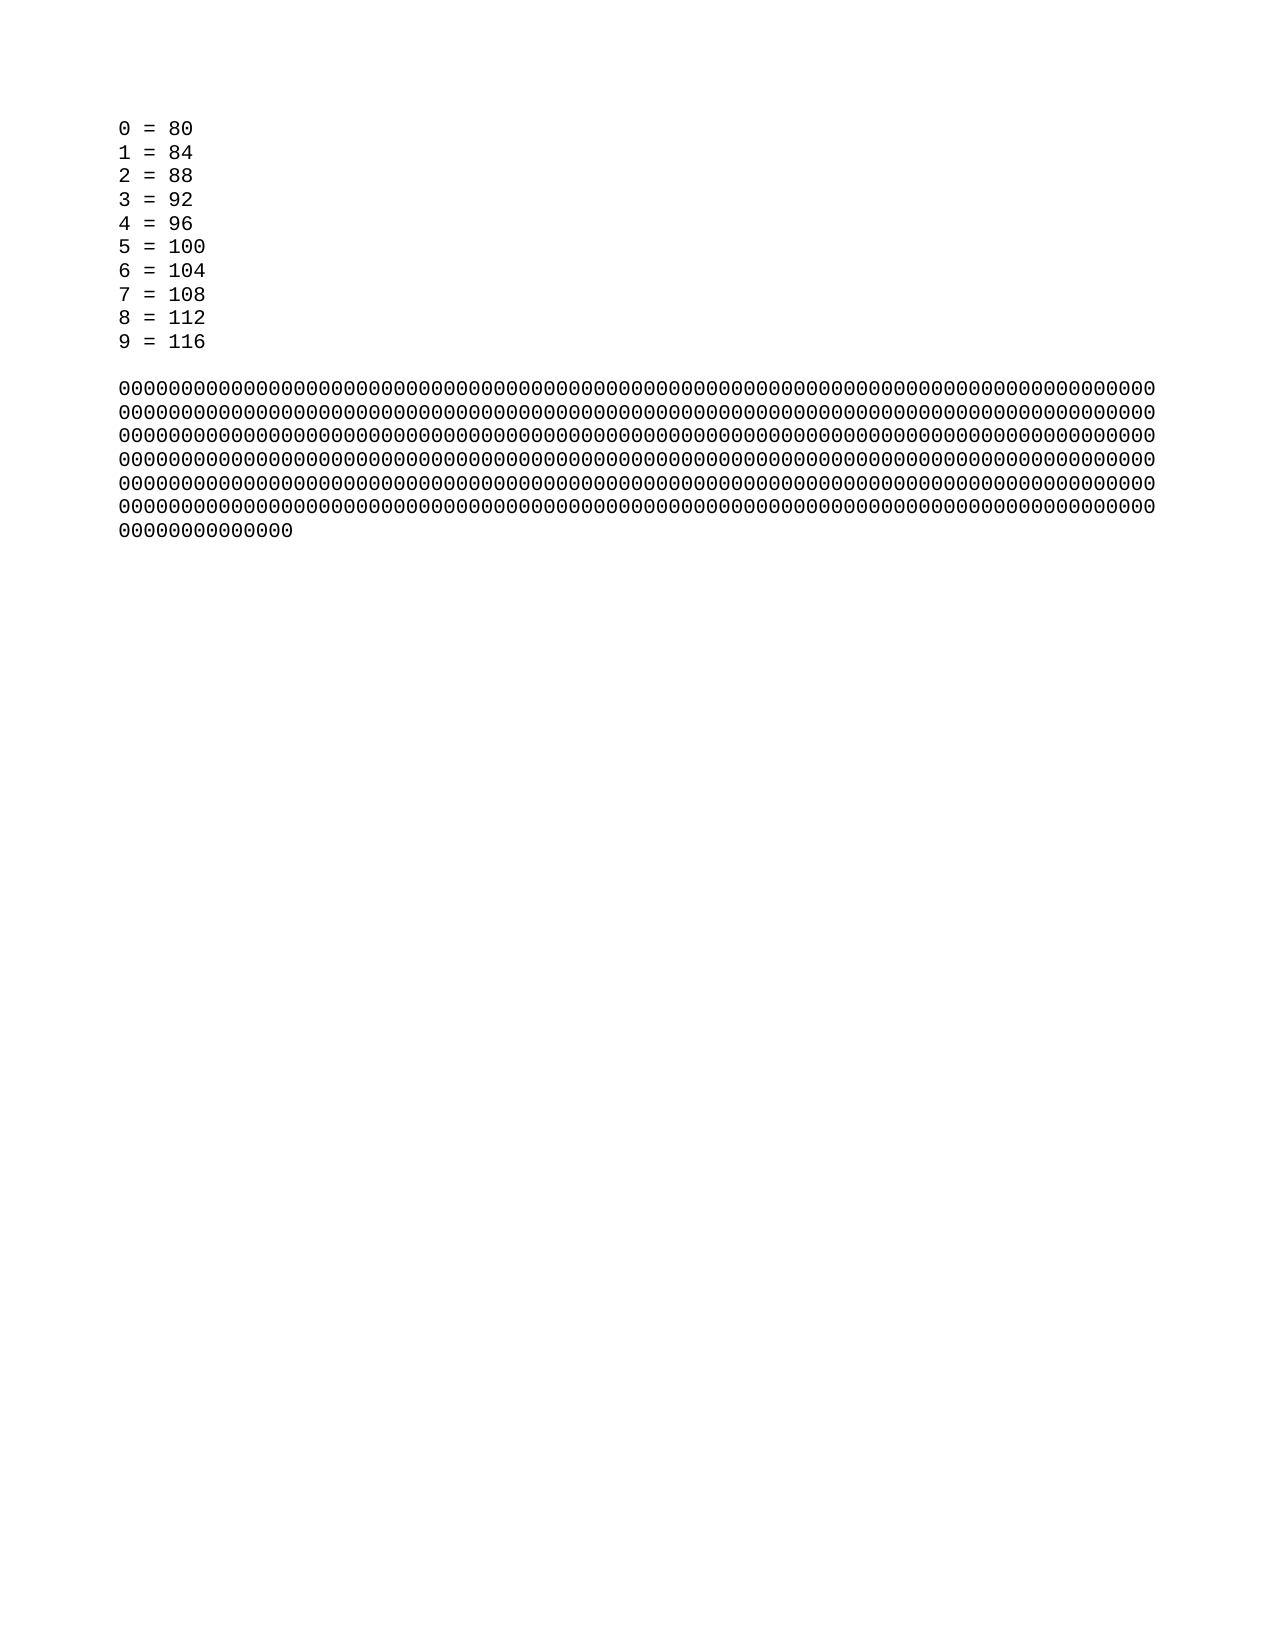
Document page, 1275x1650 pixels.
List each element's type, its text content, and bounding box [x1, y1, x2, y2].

text 9 = 116 [118, 331, 1157, 354]
text 6 = 104 [118, 260, 1157, 284]
text 8 = 112 [118, 307, 1157, 331]
text 5 = 100 [118, 236, 1157, 260]
text 4 = 96 [118, 213, 1157, 236]
text 2 = 88 [118, 165, 1157, 189]
text 1 = 84 [118, 142, 1157, 165]
text 00000000000000000000000000000000000000000000000000000000000000000000000000000000000000000000000000000000000000000000000000000000000000000000000000000000000000000000000000000000000000000000000000000000000000000000000000000000000000000000000000000000000000000000000000000000000000000000000000000000000000000000000000000000000000000000000000000000000000000000000000000000000000000000000000000000000000000000000000000000000000000000000000000000000000000000000000000000000000000000000000000000000000000000000000000000 [118, 378, 1157, 544]
text 7 = 108 [118, 284, 1157, 307]
text 3 = 92 [118, 189, 1157, 213]
text 0 = 80 [118, 118, 1157, 142]
